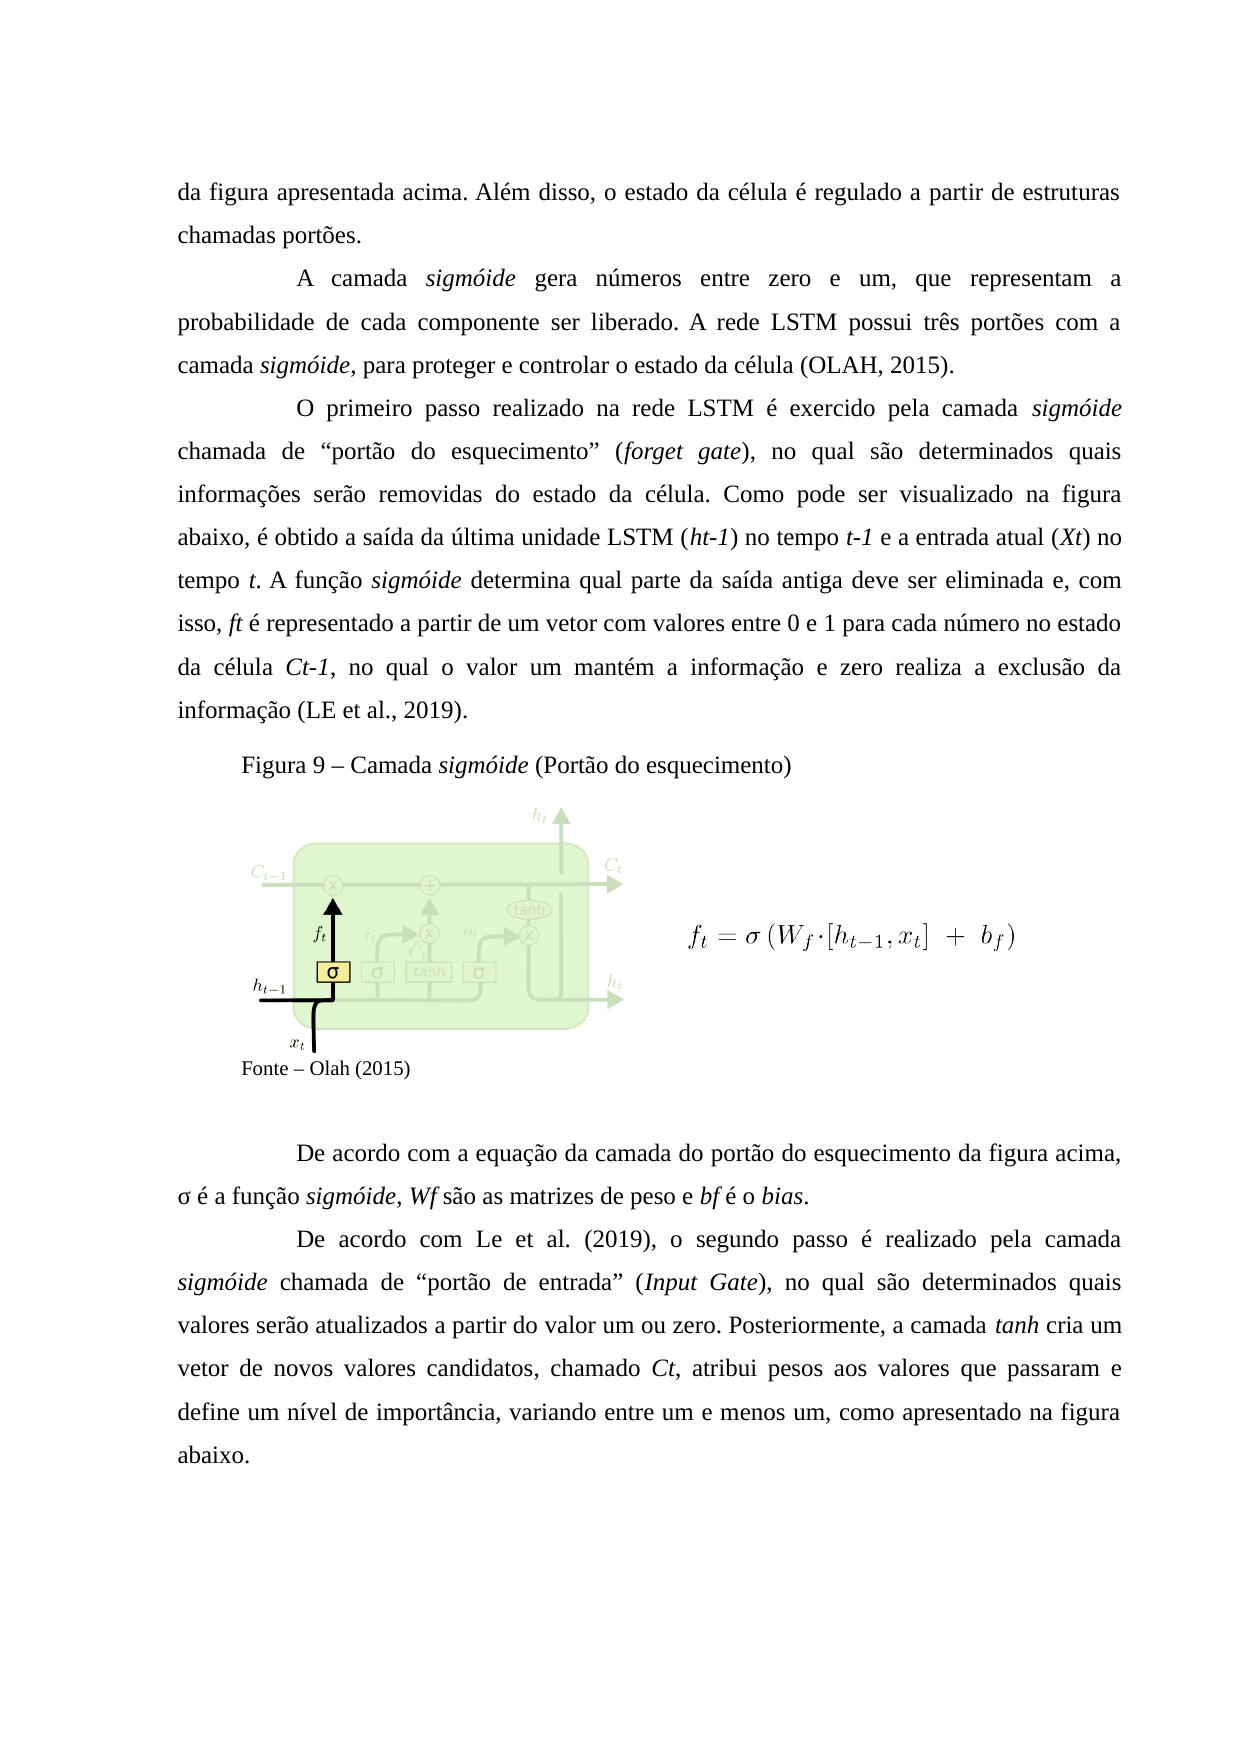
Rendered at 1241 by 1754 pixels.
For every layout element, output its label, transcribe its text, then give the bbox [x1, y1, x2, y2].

text Fonte – Olah (2015) [241, 1057, 1058, 1080]
text De acordo com a equação da camada do portão do esquecimento da figura acima, σ é a função sigmóide, Wf são as matrizes de peso e bf é o bias. [177, 1138, 1122, 1210]
text De acordo com Le et al. (2019), o segundo passo é realizado pela camada sigmóide chamada de “portão de entrada” (Input Gate), no qual são determinados quais valores serão atualizados a partir do valor um ou zero. Posteriormente, a camada tanh cria um vetor de novos valores candidatos, chamado Ct, atribui pesos aos valores que passaram e define um nível de importância, variando entre um e menos um, como apresentado na figura abaixo. [177, 1224, 1122, 1468]
text O primeiro passo realizado na rede LSTM é exercido pela camada sigmóide chamada de “portão do esquecimento” (forget gate), no qual são determinados quais informações serão removidas do estado da célula. Como pode ser visualizado na figura abaixo, é obtido a saída da última unidade LSTM (ht-1) no tempo t-1 e a entrada atual (Xt) no tempo t. A função sigmóide determina qual parte da saída antiga deve ser eliminada e, com isso, ft é representado a partir de um vetor com valores entre 0 e 1 para cada número no estado da célula Ct-1, no qual o valor um mantém a informação e zero realiza a exclusão da informação (LE et al., 2019). [177, 393, 1122, 723]
picture [241, 804, 1059, 1057]
text da figura apresentada acima. Além disso, o estado da célula é regulado a partir de estruturas chamadas portões. [177, 177, 1122, 249]
text A camada sigmóide gera números entre zero e um, que representam a probabilidade de cada componente ser liberado. A rede LSTM possui três portões com a camada sigmóide, para proteger e controlar o estado da célula (OLAH, 2015). [177, 263, 1122, 378]
text Figura 9 – Camada sigmóide (Portão do esquecimento) [241, 750, 1058, 779]
